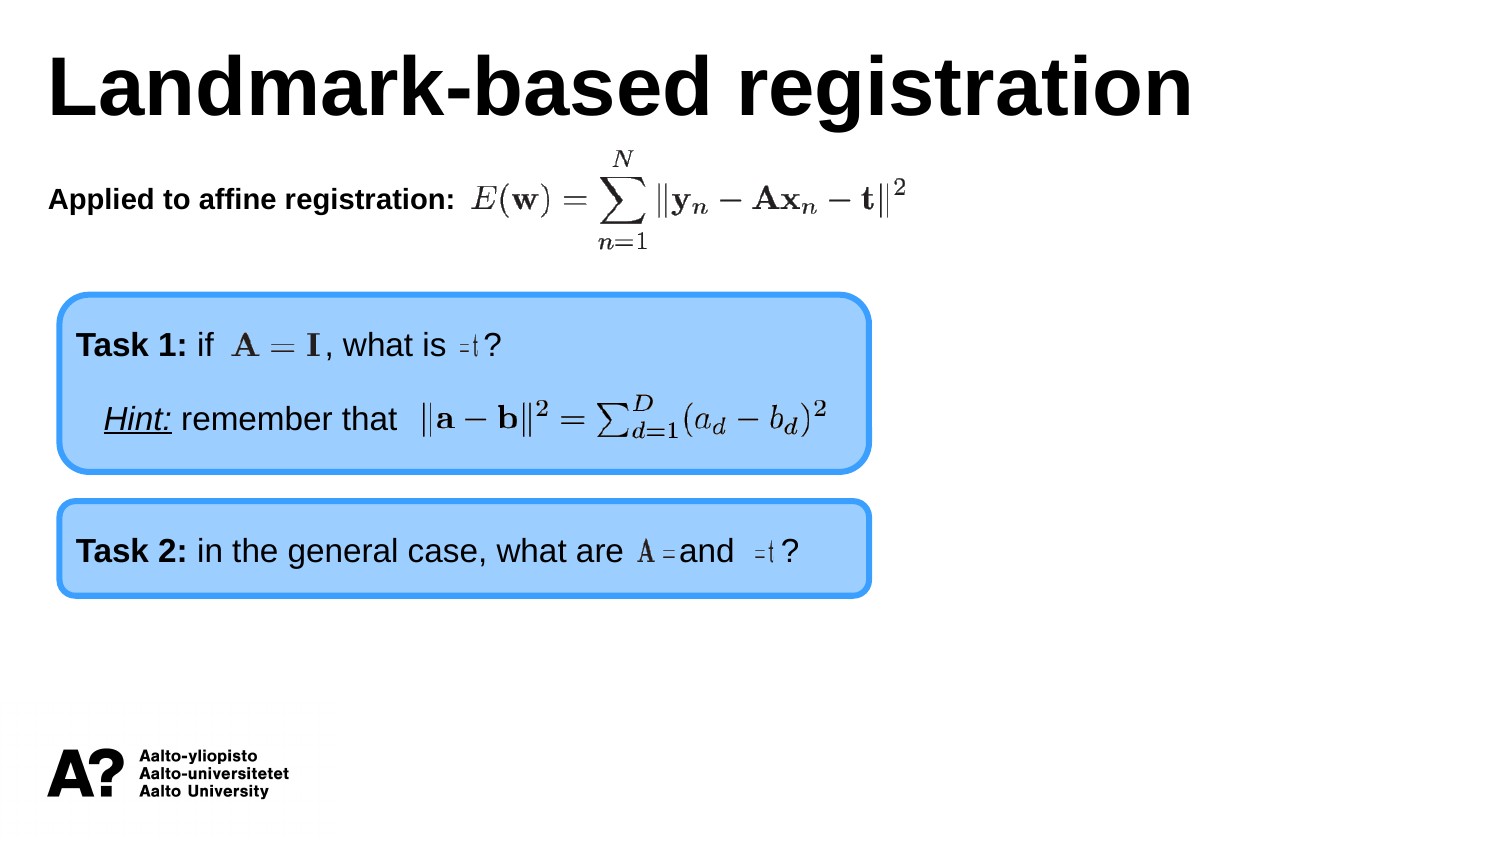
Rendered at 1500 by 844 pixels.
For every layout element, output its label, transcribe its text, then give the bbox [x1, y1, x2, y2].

list Applied to affine registration: [48, 180, 1375, 284]
picture [413, 383, 834, 473]
picture [754, 511, 774, 570]
text_box Task 2: in the general case, what are and ? [675, 532, 754, 570]
picture [0, 702, 337, 844]
list Landmark-based registration [47, 32, 1442, 197]
text_box Task 1: if , what is ? Hint: remember that [66, 326, 843, 438]
picture [471, 132, 905, 259]
text_box Task 2: in the general case, what are and ? [774, 532, 843, 570]
picture [231, 305, 320, 365]
picture [459, 305, 478, 364]
text_box Task 2: in the general case, what are and ? [66, 532, 637, 570]
text_box [59, 501, 870, 596]
picture [637, 511, 675, 570]
text_box [59, 294, 869, 472]
